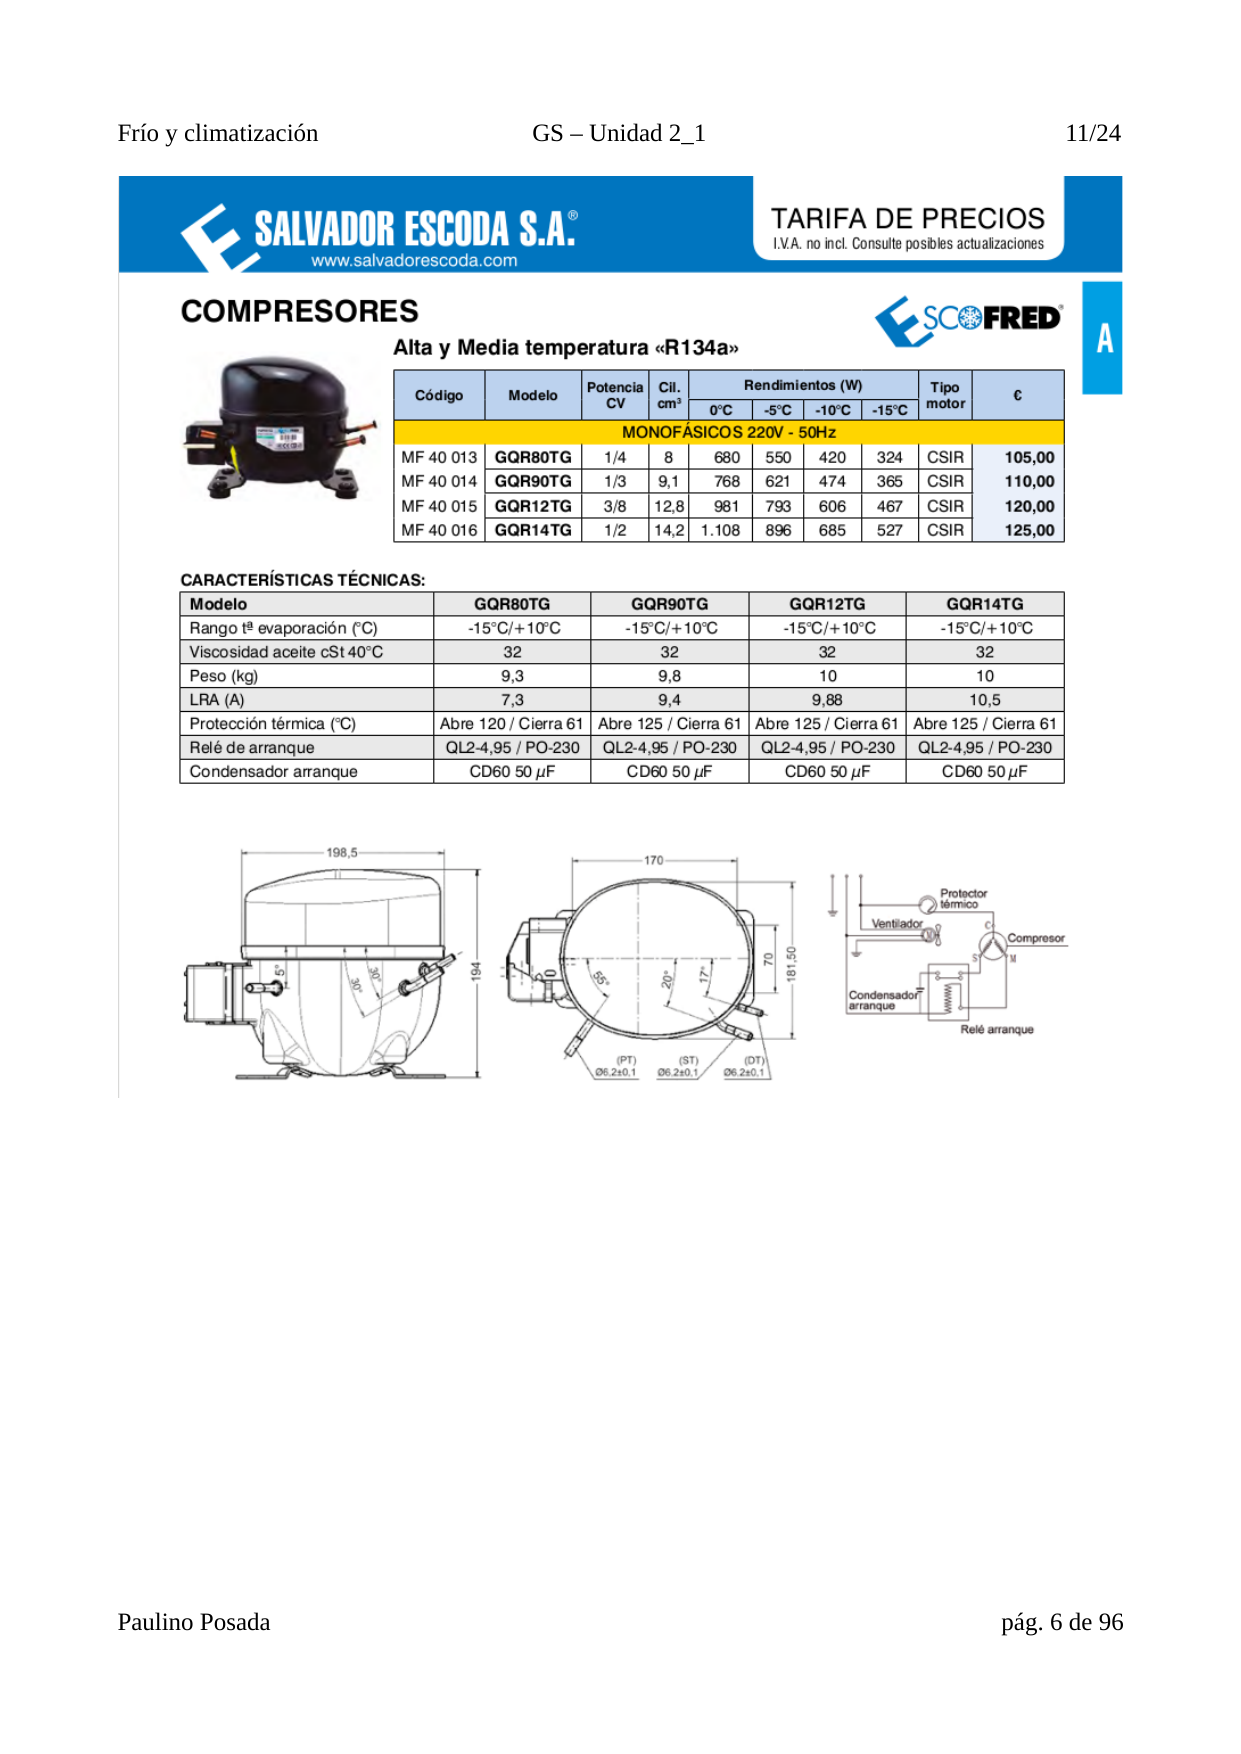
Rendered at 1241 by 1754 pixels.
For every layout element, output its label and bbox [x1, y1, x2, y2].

picture [118, 176, 1123, 1098]
picture [1097, 323, 1113, 352]
